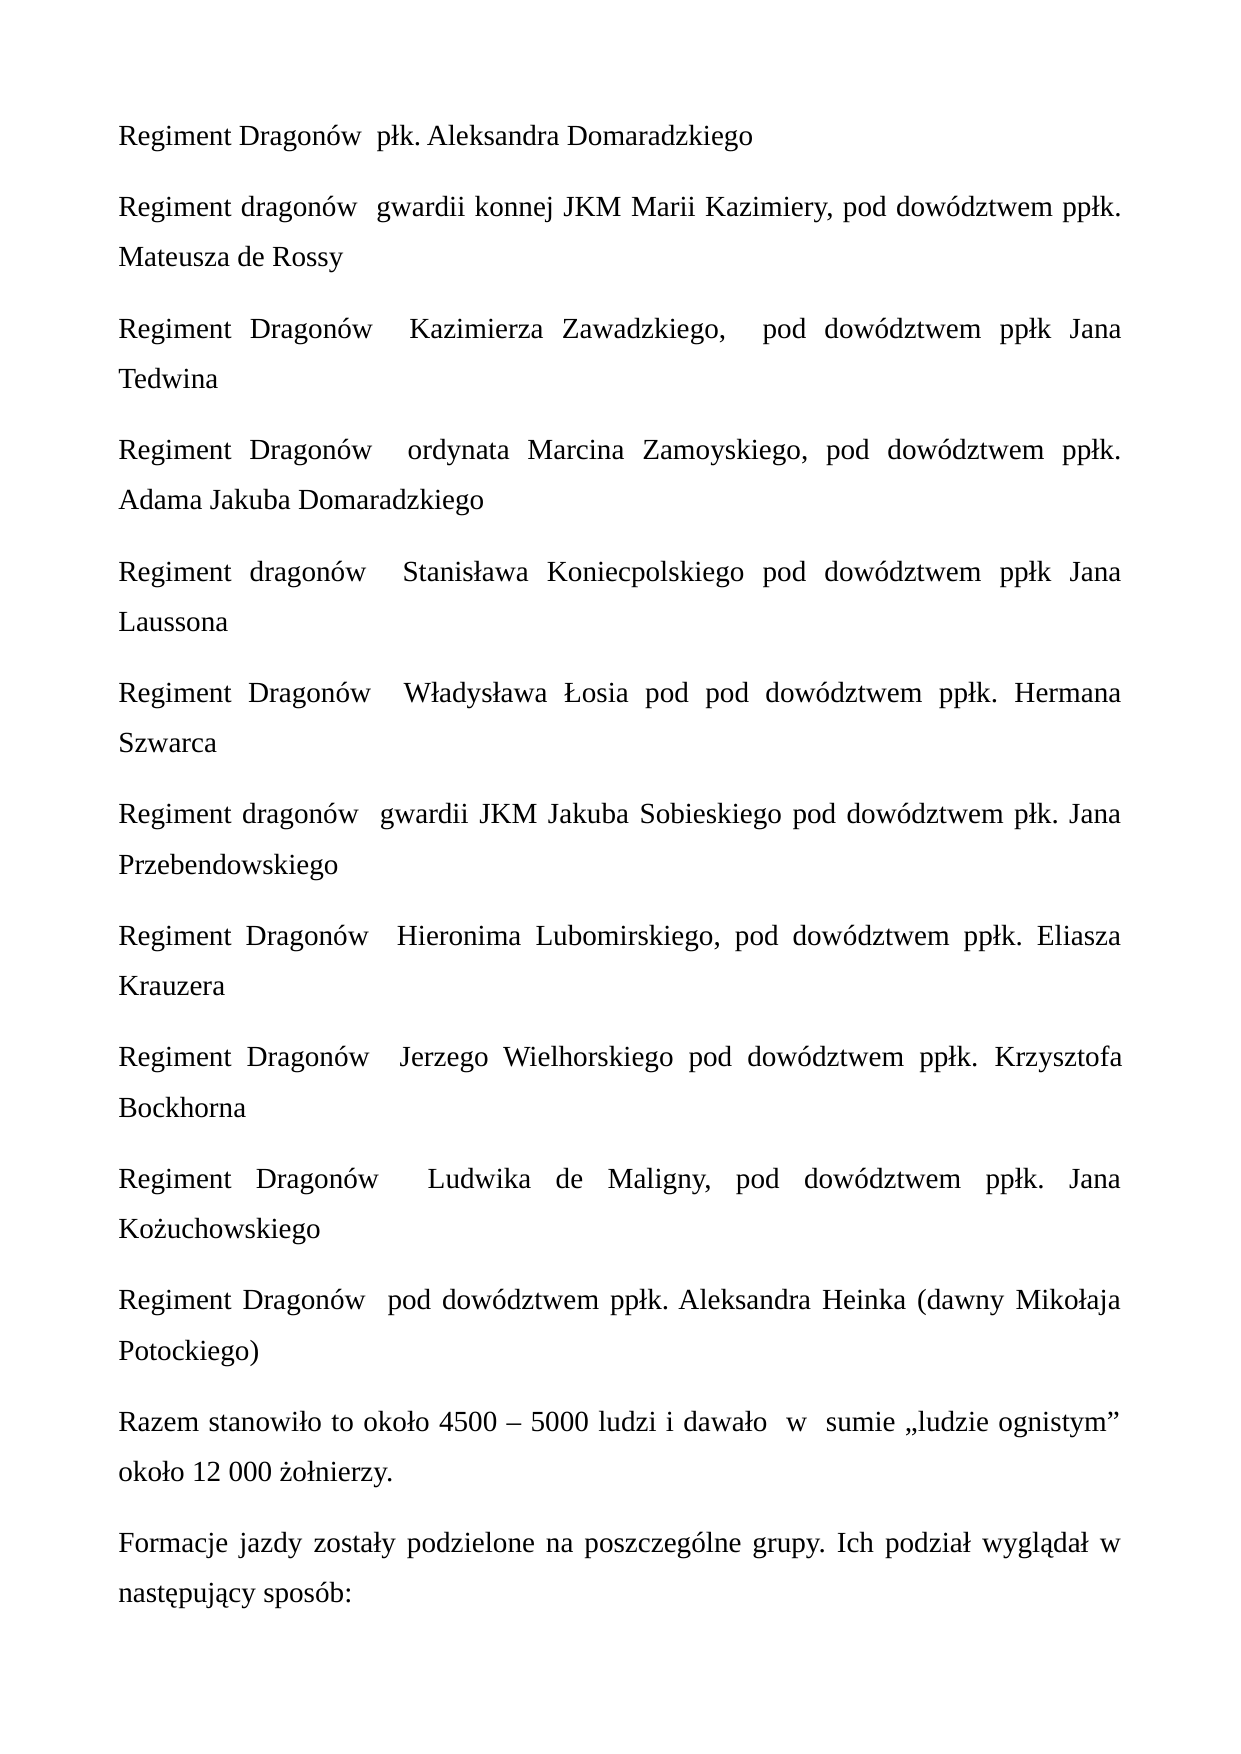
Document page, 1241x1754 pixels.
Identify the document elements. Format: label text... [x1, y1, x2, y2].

text Formacje jazdy zostały podzielone na poszczególne grupy. Ich podział wyglądał w następujący sposób: [118, 1525, 1122, 1609]
text Regiment Dragonów pod dowództwem ppłk. Aleksandra Heinka (dawny Mikołaja Potockiego) [118, 1282, 1122, 1366]
text Regiment dragonów gwardii JKM Jakuba Sobieskiego pod dowództwem płk. Jana Przebendowskiego [118, 797, 1122, 880]
text Regiment Dragonów płk. Aleksandra Domaradzkiego [118, 118, 1122, 152]
text Regiment Dragonów Ludwika de Maligny, pod dowództwem ppłk. Jana Kożuchowskiego [118, 1161, 1122, 1245]
text Regiment Dragonów Hieronima Lubomirskiego, pod dowództwem ppłk. Eliasza Krauzera [118, 918, 1122, 1002]
text Regiment dragonów gwardii konnej JKM Marii Kazimiery, pod dowództwem ppłk. Mateusza de Rossy [118, 189, 1122, 273]
text Regiment Dragonów Władysława Łosia pod pod dowództwem ppłk. Hermana Szwarca [118, 675, 1122, 759]
text Regiment Dragonów Kazimierza Zawadzkiego, pod dowództwem ppłk Jana Tedwina [118, 311, 1122, 394]
text Razem stanowiło to około 4500 – 5000 ludzi i dawało w sumie „ludzie ognistym” około 12 000 żołnierzy. [118, 1404, 1122, 1488]
text Regiment Dragonów Jerzego Wielhorskiego pod dowództwem ppłk. Krzysztofa Bockhorna [118, 1039, 1122, 1123]
text Regiment Dragonów ordynata Marcina Zamoyskiego, pod dowództwem ppłk. Adama Jakuba Domaradzkiego [118, 432, 1122, 516]
text Regiment dragonów Stanisława Koniecpolskiego pod dowództwem ppłk Jana Laussona [118, 554, 1122, 637]
